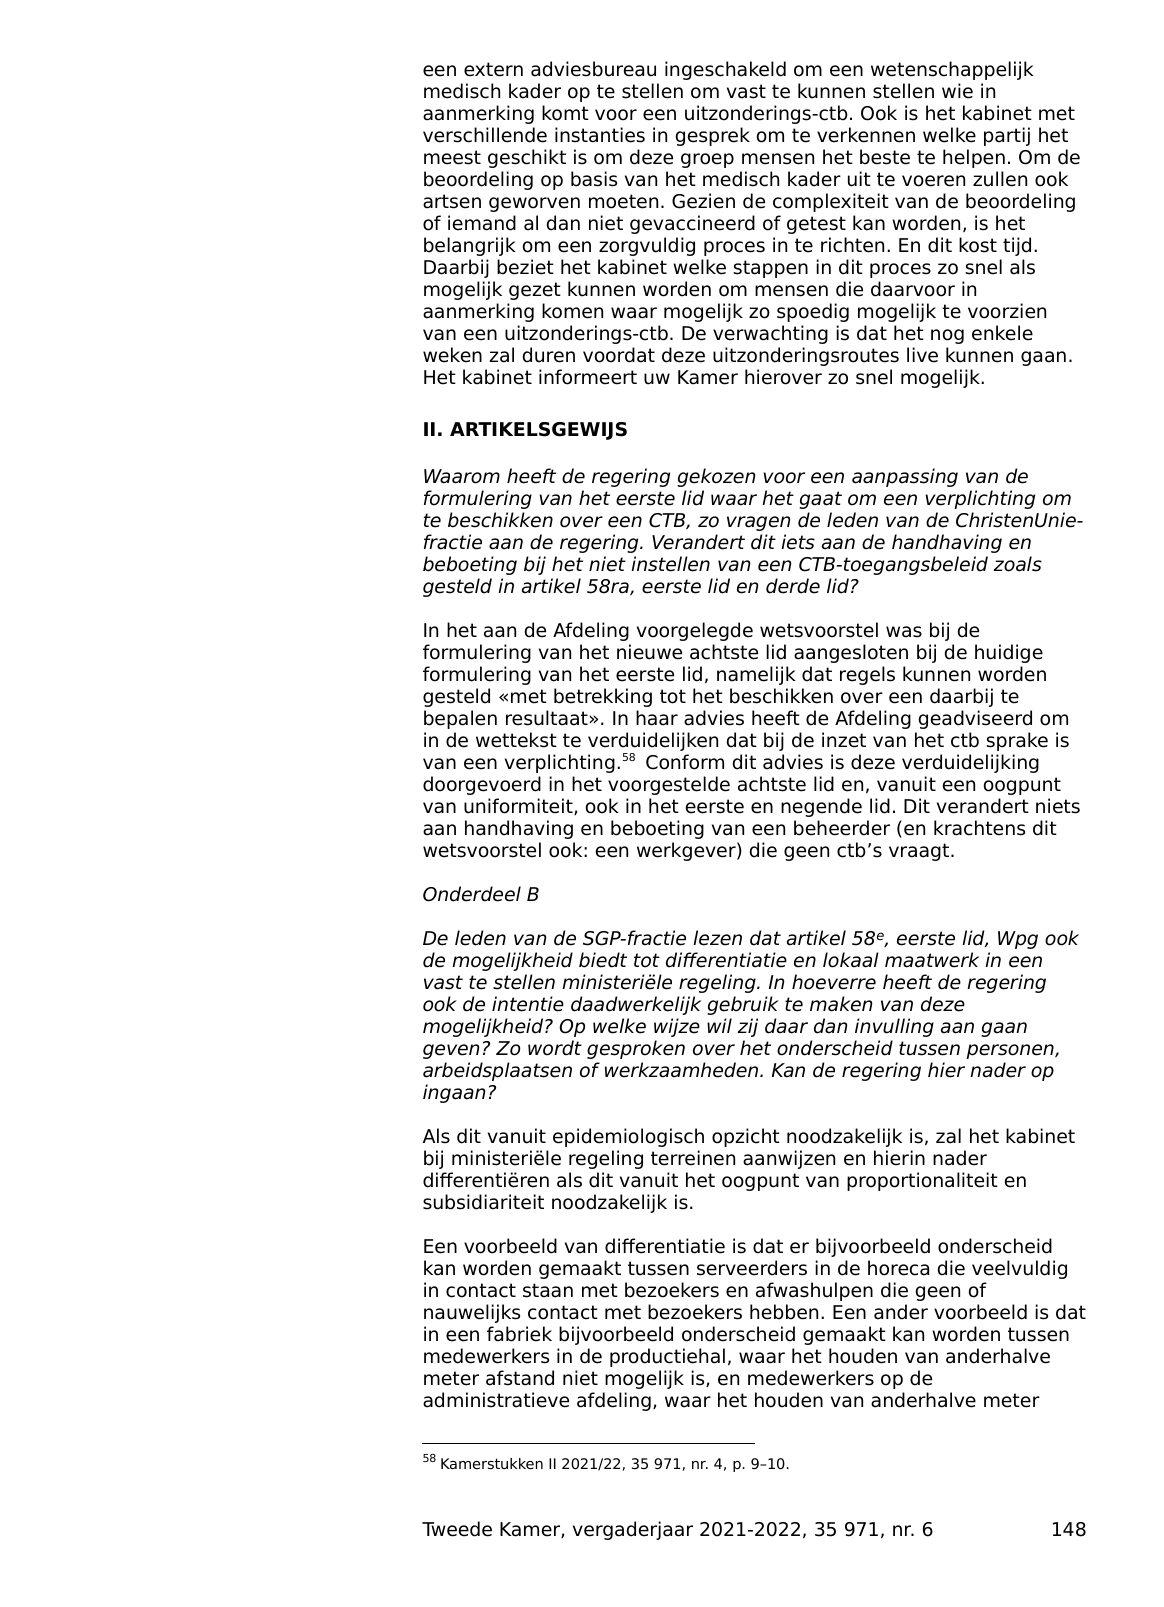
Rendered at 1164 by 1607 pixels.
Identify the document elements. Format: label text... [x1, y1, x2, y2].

subtitle Onderdeel B [422, 884, 1087, 906]
text Kamerstukken II 2021/22, 35 971, nr. 4, p. 9–10. [422, 1452, 1087, 1474]
text een extern adviesbureau ingeschakeld om een wetenschappelijk medisch kader op te stellen om vast te kunnen stellen wie in aanmerking komt voor een uitzonderings-ctb. Ook is het kabinet met verschillende instanties in gesprek om te verkennen welke partij het meest geschikt is om deze groep mensen het beste te helpen. Om de beoordeling op basis van het medisch kader uit te voeren zullen ook artsen geworven moeten. Gezien de complexiteit van de beoordeling of iemand al dan niet gevaccineerd of getest kan worden, is het belangrijk om een zorgvuldig proces in te richten. En dit kost tijd. Daarbij beziet het kabinet welke stappen in dit proces zo snel als mogelijk gezet kunnen worden om mensen die daarvoor in aanmerking komen waar mogelijk zo spoedig mogelijk te voorzien van een uitzonderings-ctb. De verwachting is dat het nog enkele weken zal duren voordat deze uitzonderingsroutes live kunnen gaan. Het kabinet informeert uw Kamer hierover zo snel mogelijk. [422, 59, 1087, 389]
subtitle II. ARTIKELSGEWIJS [422, 419, 1087, 441]
text Een voorbeeld van differentiatie is dat er bijvoorbeeld onderscheid kan worden gemaakt tussen serveerders in de horeca die veelvuldig in contact staan met bezoekers en afwashulpen die geen of nauwelijks contact met bezoekers hebben. Een ander voorbeeld is dat in een fabriek bijvoorbeeld onderscheid gemaakt kan worden tussen medewerkers in de productiehal, waar het houden van anderhalve meter afstand niet mogelijk is, en medewerkers op de administratieve afdeling, waar het houden van anderhalve meter [422, 1236, 1087, 1412]
text Als dit vanuit epidemiologisch opzicht noodzakelijk is, zal het kabinet bij ministeriële regeling terreinen aanwijzen en hierin nader differentiëren als dit vanuit het oogpunt van proportionaliteit en subsidiariteit noodzakelijk is. [422, 1126, 1087, 1214]
text In het aan de Afdeling voorgelegde wetsvoorstel was bij de formulering van het nieuwe achtste lid aangesloten bij de huidige formulering van het eerste lid, namelijk dat regels kunnen worden gesteld «met betrekking tot het beschikken over een daarbij te bepalen resultaat». In haar advies heeft de Afdeling geadviseerd om in de wettekst te verduidelijken dat bij de inzet van het ctb sprake is van een verplichting. Conform dit advies is deze verduidelijking doorgevoerd in het voorgestelde achtste lid en, vanuit een oogpunt van uniformiteit, ook in het eerste en negende lid. Dit verandert niets aan handhaving en beboeting van een beheerder (en krachtens dit wetsvoorstel ook: een werkgever) die geen ctb’s vraagt. [422, 620, 1087, 862]
text Waarom heeft de regering gekozen voor een aanpassing van de formulering van het eerste lid waar het gaat om een verplichting om te beschikken over een CTB, zo vragen de leden van de ChristenUnie-fractie aan de regering. Verandert dit iets aan de handhaving en beboeting bij het niet instellen van een CTB-toegangsbeleid zoals gesteld in artikel 58ra, eerste lid en derde lid? [422, 466, 1087, 598]
text De leden van de SGP-fractie lezen dat artikel 58e, eerste lid, Wpg ook de mogelijkheid biedt tot differentiatie en lokaal maatwerk in een vast te stellen ministeriële regeling. In hoeverre heeft de regering ook de intentie daadwerkelijk gebruik te maken van deze mogelijkheid? Op welke wijze wil zij daar dan invulling aan gaan geven? Zo wordt gesproken over het onderscheid tussen personen, arbeidsplaatsen of werkzaamheden. Kan de regering hier nader op ingaan? [422, 928, 1087, 1104]
